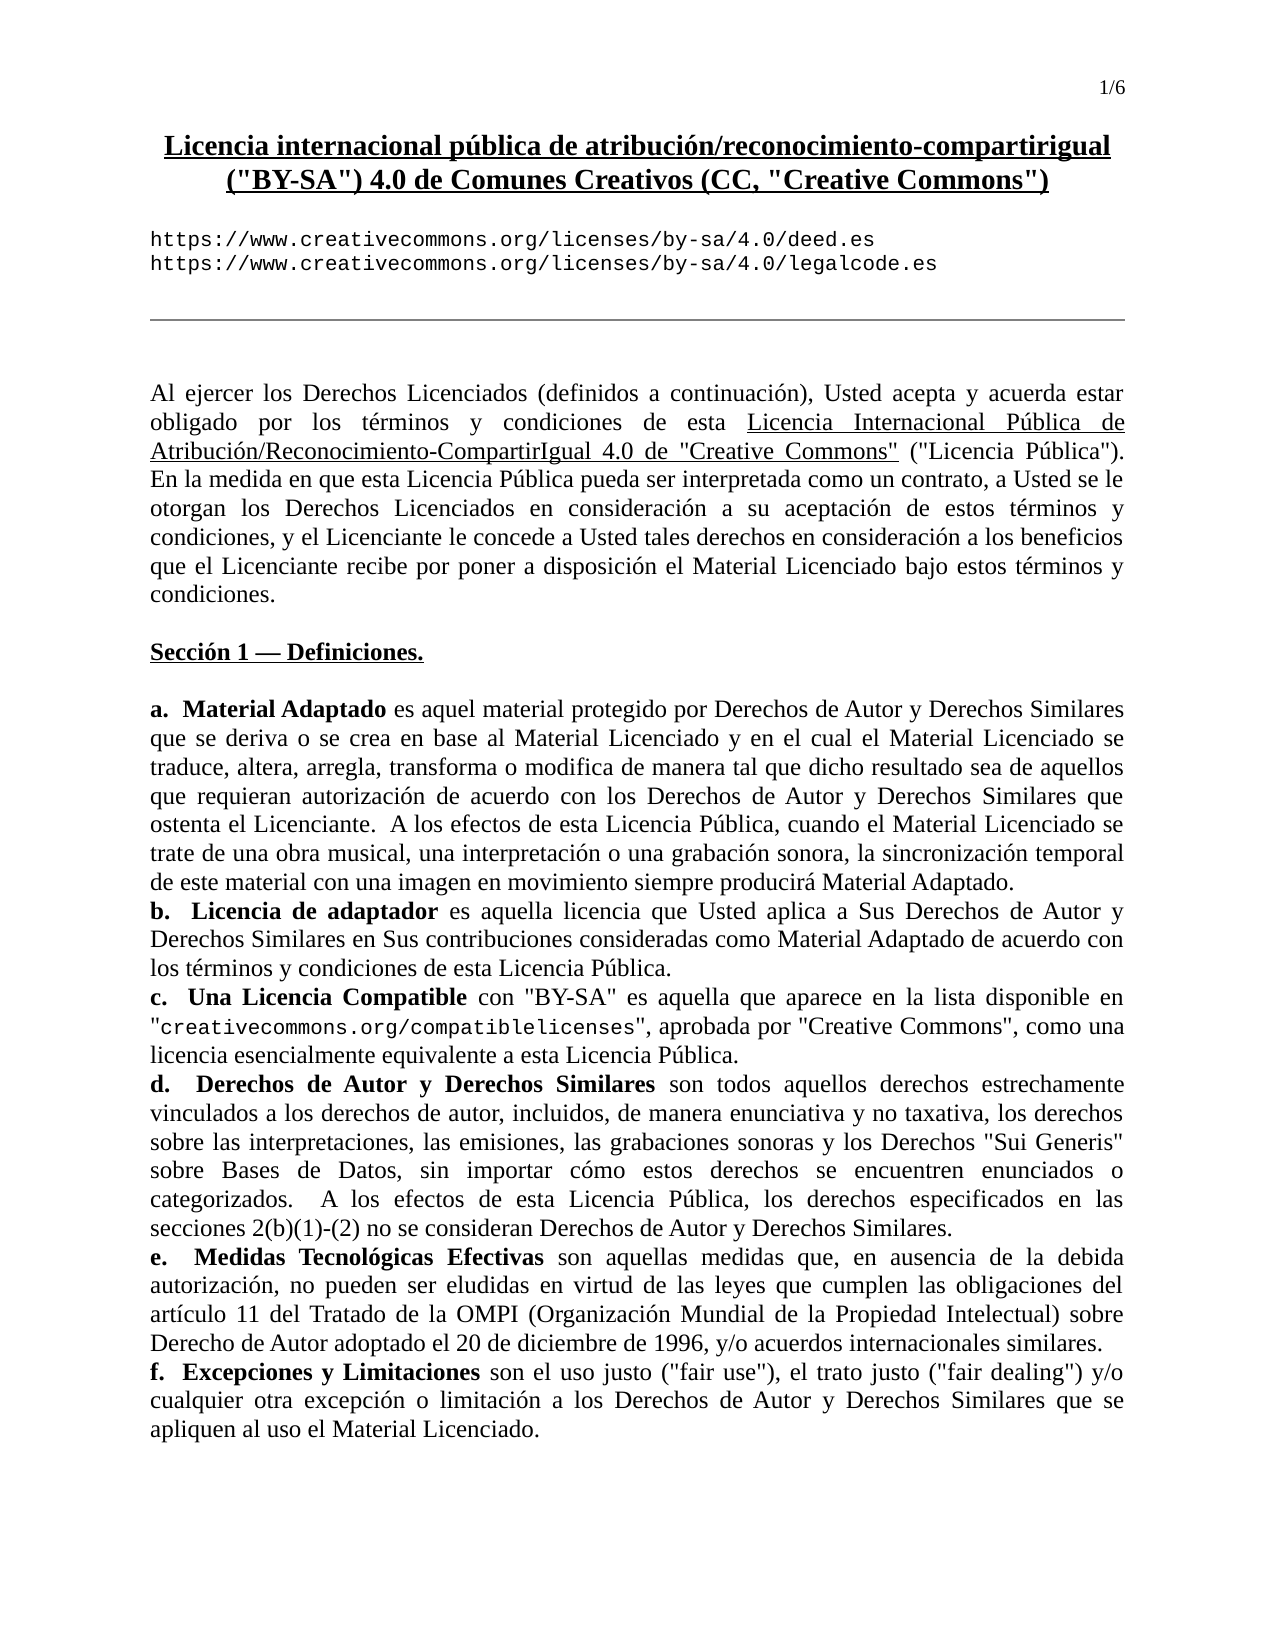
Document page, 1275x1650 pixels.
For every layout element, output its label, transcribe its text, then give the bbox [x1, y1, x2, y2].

text e. Medidas Tecnológicas Efectivas son aquellas medidas que, en ausencia de la debida autorización, no pueden ser eludidas en virtud de las leyes que cumplen las obligaciones del artículo 11 del Tratado de la OMPI (Organización Mundial de la Propiedad Intelectual) sobre Derecho de Autor adoptado el 20 de diciembre de 1996, y/o acuerdos internacionales similares. [150, 1242, 1125, 1357]
text a. Material Adaptado es aquel material protegido por Derechos de Autor y Derechos Similares que se deriva o se crea en base al Material Licenciado y en el cual el Material Licenciado se traduce, altera, arregla, transforma o modifica de manera tal que dicho resultado sea de aquellos que requieran autorización de acuerdo con los Derechos de Autor y Derechos Similares que ostenta el Licenciante. A los efectos de esta Licencia Pública, cuando el Material Licenciado se trate de una obra musical, una interpretación o una grabación sonora, la sincronización temporal de este material con una imagen en movimiento siempre producirá Material Adaptado. [150, 666, 1125, 896]
text Licencia internacional pública de atribución/reconocimiento-compartirigual ("BY-SA") 4.0 de Comunes Creativos (CC, "Creative Commons") [150, 128, 1125, 196]
text Sección 1 — Definiciones. [150, 608, 1125, 666]
text b. Licencia de adaptador es aquella licencia que Usted aplica a Sus Derechos de Autor y Derechos Similares en Sus contribuciones consideradas como Material Adaptado de acuerdo con los términos y condiciones de esta Licencia Pública. [150, 896, 1125, 982]
text f. Excepciones y Limitaciones son el uso justo ("fair use"), el trato justo ("fair dealing") y/o cualquier otra excepción o limitación a los Derechos de Autor y Derechos Similares que se apliquen al uso el Material Licenciado. [150, 1357, 1125, 1443]
text c. Una Licencia Compatible con "BY-SA" es aquella que aparece en la lista disponible en "creativecommons.org/​compatiblelicenses", aprobada por "Creative Commons", como una licencia esencialmente equivalente a esta Licencia Pública. [150, 982, 1125, 1069]
text https://www.creativecommons.org/licenses/by-sa/4.0/deed.es https://www.creativecommons.org/licenses/by-sa/4.0/legalcode.es [150, 229, 1125, 305]
text Al ejercer los Derechos Licenciados (definidos a continuación), Usted acepta y acuerda estar obligado por los términos y condiciones de esta Licencia Internacional Pública de Atribución/Reconocimiento-CompartirIgual 4.0 de "Creative Commons" ("Licencia Pública"). En la medida en que esta Licencia Pública pueda ser interpretada como un contrato, a Usted se le otorgan los Derechos Licenciados en consideración a su aceptación de estos términos y condiciones, y el Licenciante le concede a Usted tales derechos en consideración a los beneficios que el Licenciante recibe por poner a disposición el Material Licenciado bajo estos términos y condiciones. [150, 378, 1125, 608]
text d. Derechos de Autor y Derechos Similares son todos aquellos derechos estrechamente vinculados a los derechos de autor, incluidos, de manera enunciativa y no taxativa, los derechos sobre las interpretaciones, las emisiones, las grabaciones sonoras y los Derechos "Sui Generis" sobre Bases de Datos, sin importar cómo estos derechos se encuentren enunciados o categorizados. A los efectos de esta Licencia Pública, los derechos especificados en las secciones 2(b)(1)-(2) no se consideran Derechos de Autor y Derechos Similares. [150, 1069, 1125, 1242]
